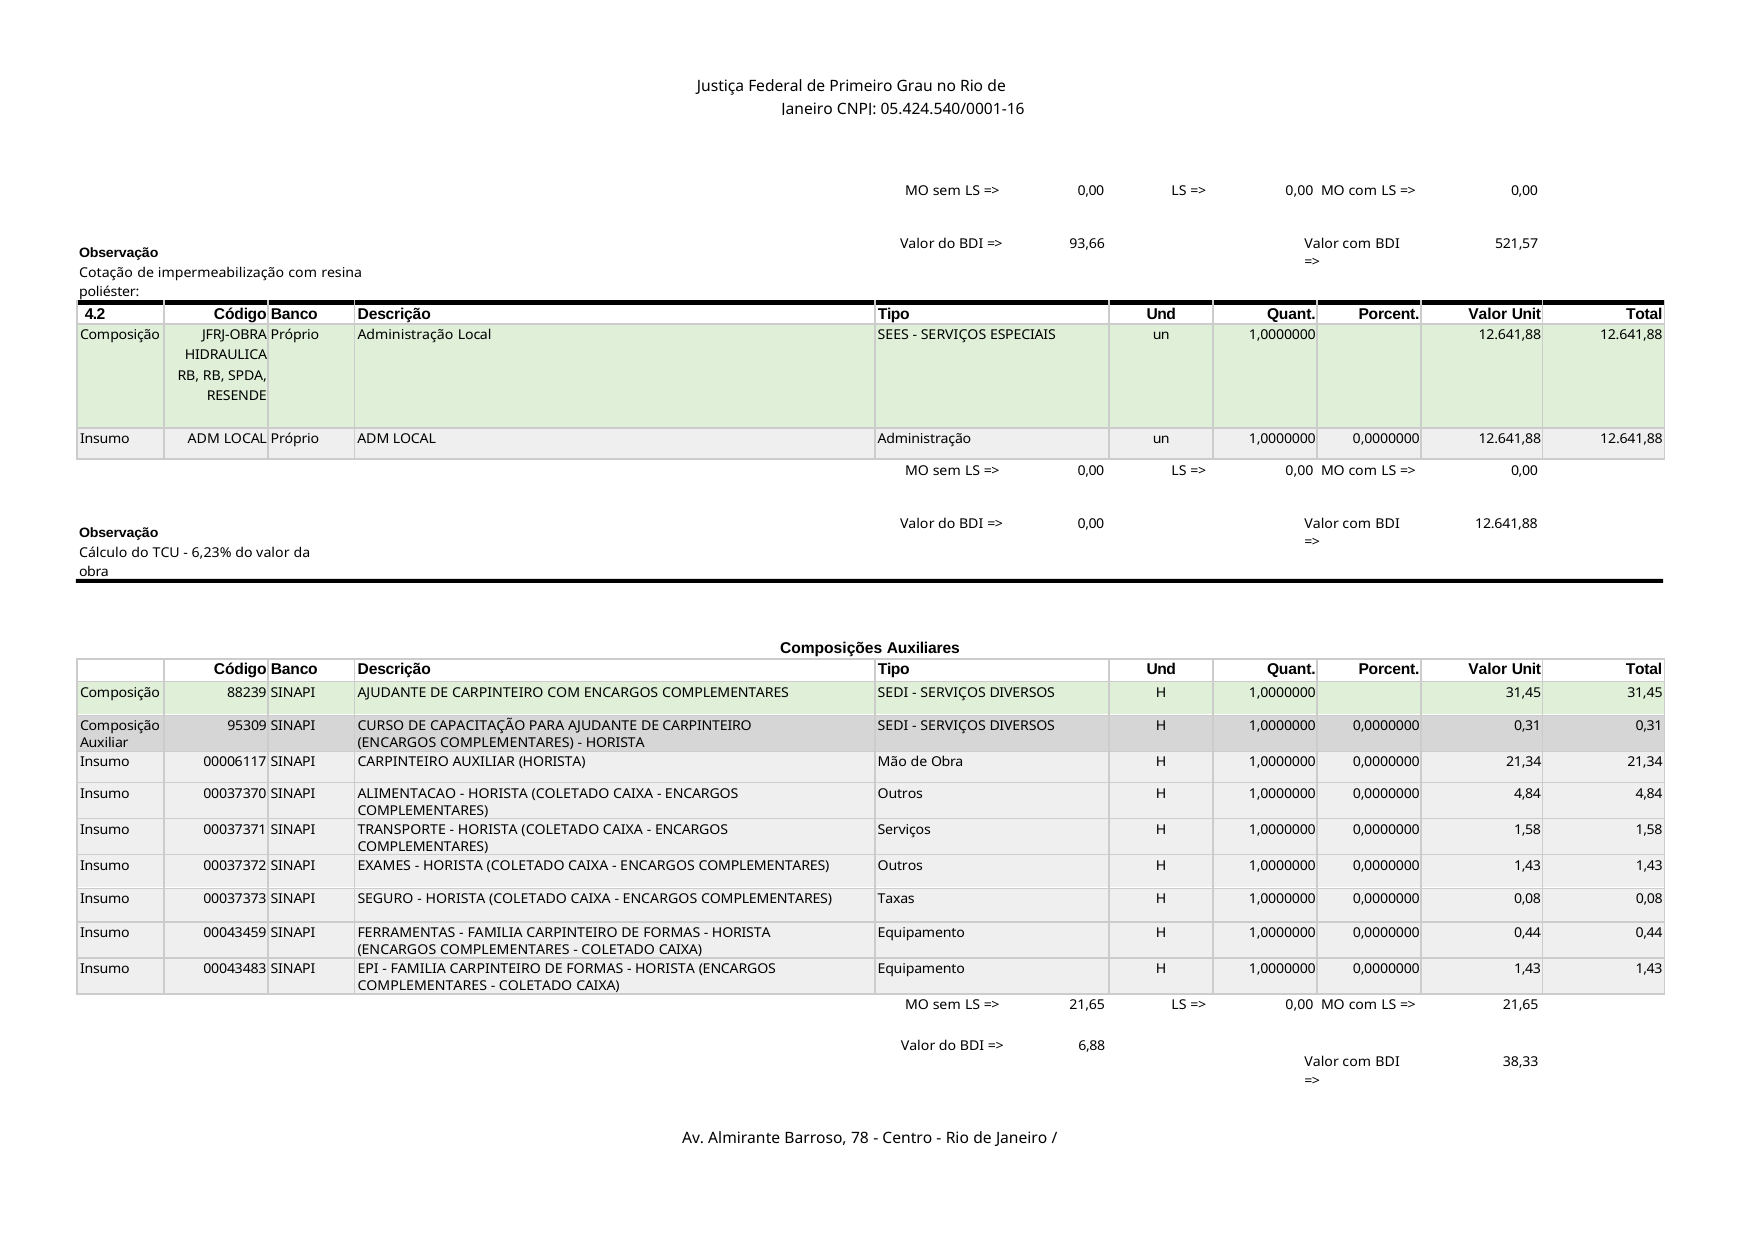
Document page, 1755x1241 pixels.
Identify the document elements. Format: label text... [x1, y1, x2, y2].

table_cell Próprio [269, 325, 354, 427]
table_cell 0,31 [1543, 716, 1664, 751]
text Valor com BDI => [1304, 234, 1417, 271]
table_cell 1,43 [1422, 959, 1542, 993]
table_cell SINAPI [269, 819, 354, 854]
table_cell Taxas [876, 889, 1108, 921]
table_header Descrição [355, 305, 874, 323]
table_header Valor Unit [1422, 660, 1542, 681]
table_cell SEGURO - HORISTA (COLETADO CAIXA - ENCARGOS COMPLEMENTARES) [355, 889, 874, 921]
table_cell Outros [876, 855, 1108, 887]
table_cell SINAPI [269, 716, 354, 751]
table_cell 1,0000000 [1214, 682, 1316, 714]
table_cell Insumo [78, 855, 163, 887]
table_cell 21,34 [1543, 752, 1664, 782]
text Valor do BDI => 93,66 [900, 234, 1105, 252]
table_cell TRANSPORTE - HORISTA (COLETADO CAIXA - ENCARGOS COMPLEMENTARES) [355, 819, 874, 854]
table_cell 12.641,88 [1543, 325, 1664, 427]
table_header Código [165, 660, 267, 681]
table_cell 00006117 [165, 752, 267, 782]
table_cell 1,0000000 [1214, 959, 1316, 993]
text MO sem LS => 21,65 LS => 0,00 MO com LS => 21,65 [905, 995, 1666, 1014]
table_cell 31,45 [1422, 682, 1542, 714]
table_cell 1,0000000 [1214, 752, 1316, 782]
table_cell SEDI - SERVIÇOS DIVERSOS [876, 682, 1108, 714]
table_cell H [1110, 752, 1212, 782]
table_cell Composição Auxiliar [78, 716, 163, 751]
table_cell 1,43 [1422, 855, 1542, 887]
table_cell JFRJ-OBRA HIDRAULICA RB, RB, SPDA, RESENDE [165, 325, 267, 427]
table_cell 1,0000000 [1214, 429, 1316, 458]
table_cell Próprio [269, 429, 354, 458]
table_cell AJUDANTE DE CARPINTEIRO COM ENCARGOS COMPLEMENTARES [355, 682, 874, 714]
table_cell 00037373 [165, 889, 267, 921]
table_cell 1,58 [1422, 819, 1542, 854]
text Valor com BDI => [1304, 1052, 1417, 1089]
text Observação [79, 524, 342, 540]
table_cell Composição [78, 682, 163, 714]
table_cell Outros [876, 783, 1108, 818]
table_cell 0,0000000 [1318, 752, 1420, 782]
table_header Porcent. [1318, 660, 1420, 681]
table_cell Composição [78, 325, 163, 427]
table_cell 0,0000000 [1318, 716, 1420, 751]
table_cell Insumo [78, 959, 163, 993]
text MO sem LS => 0,00 LS => 0,00 MO com LS => 0,00 [905, 461, 1666, 479]
table_cell 12.641,88 [1543, 429, 1664, 458]
table_cell SINAPI [269, 783, 354, 818]
table_cell 1,0000000 [1214, 889, 1316, 921]
table_cell H [1110, 783, 1212, 818]
table_cell 0,0000000 [1318, 923, 1420, 957]
text Valor do BDI => 0,00 [900, 514, 1105, 532]
table_cell CURSO DE CAPACITAÇÃO PARA AJUDANTE DE CARPINTEIRO (ENCARGOS COMPLEMENTARES) - HORISTA [355, 716, 874, 751]
table_cell 1,0000000 [1214, 716, 1316, 751]
table_cell 0,31 [1422, 716, 1542, 751]
table_cell 0,0000000 [1318, 783, 1420, 818]
table_cell 88239 [165, 682, 267, 714]
table_cell SINAPI [269, 923, 354, 957]
table_cell 00043483 [165, 959, 267, 993]
table_cell 1,43 [1543, 855, 1664, 887]
table_header Und [1110, 305, 1212, 323]
table_cell 21,34 [1422, 752, 1542, 782]
table_header 4.2 [78, 305, 163, 323]
table_cell 12.641,88 [1422, 429, 1542, 458]
text Valor com BDI => [1304, 514, 1417, 551]
table_cell Insumo [78, 752, 163, 782]
table_cell 95309 [165, 716, 267, 751]
table_cell ALIMENTACAO - HORISTA (COLETADO CAIXA - ENCARGOS COMPLEMENTARES) [355, 783, 874, 818]
table_cell ADM LOCAL [355, 429, 874, 458]
table_cell SINAPI [269, 855, 354, 887]
table_cell 0,0000000 [1318, 855, 1420, 887]
text Observação [79, 244, 414, 260]
text 521,57 [1495, 234, 1666, 252]
text Composições Auxiliares [74, 639, 1666, 657]
table_cell un [1110, 325, 1212, 427]
table_cell 0,08 [1543, 889, 1664, 921]
table_header Código [165, 305, 267, 323]
text Valor do BDI => 6,88 [74, 1036, 1105, 1054]
table_cell H [1110, 682, 1212, 714]
table_cell 1,0000000 [1214, 819, 1316, 854]
table_cell H [1110, 819, 1212, 854]
table_cell EPI - FAMILIA CARPINTEIRO DE FORMAS - HORISTA (ENCARGOS COMPLEMENTARES - COLETADO CAIXA) [355, 959, 874, 993]
table_cell 0,0000000 [1318, 429, 1420, 458]
table_header [78, 660, 163, 681]
table_header Porcent. [1318, 305, 1420, 323]
table_header Total [1543, 660, 1664, 681]
table_cell H [1110, 889, 1212, 921]
table_cell 00037372 [165, 855, 267, 887]
table_header Banco [269, 305, 354, 323]
text MO sem LS => 0,00 LS => 0,00 MO com LS => 0,00 [905, 181, 1666, 199]
table_cell CARPINTEIRO AUXILIAR (HORISTA) [355, 752, 874, 782]
table_cell Insumo [78, 923, 163, 957]
table_cell H [1110, 959, 1212, 993]
table_cell SINAPI [269, 682, 354, 714]
table_cell ADM LOCAL [165, 429, 267, 458]
table_cell Mão de Obra [876, 752, 1108, 782]
table_cell 0,44 [1543, 923, 1664, 957]
table_cell 4,84 [1422, 783, 1542, 818]
table_cell [1318, 682, 1420, 714]
table_cell Insumo [78, 889, 163, 921]
table_cell 1,0000000 [1214, 923, 1316, 957]
table_cell FERRAMENTAS - FAMILIA CARPINTEIRO DE FORMAS - HORISTA (ENCARGOS COMPLEMENTARES - COLETADO CAIXA) [355, 923, 874, 957]
table_cell H [1110, 716, 1212, 751]
table_cell 0,0000000 [1318, 959, 1420, 993]
table_cell 0,44 [1422, 923, 1542, 957]
table_cell 0,08 [1422, 889, 1542, 921]
table_cell SEES - SERVIÇOS ESPECIAIS [876, 325, 1108, 427]
table_cell Administração Local [355, 325, 874, 427]
text Cotação de impermeabilização com resina poliéster: [79, 263, 414, 300]
table_cell EXAMES - HORISTA (COLETADO CAIXA - ENCARGOS COMPLEMENTARES) [355, 855, 874, 887]
table_cell Serviços [876, 819, 1108, 854]
table_cell [1318, 325, 1420, 427]
table_header Und [1110, 660, 1212, 681]
table_cell 1,0000000 [1214, 855, 1316, 887]
table_cell H [1110, 923, 1212, 957]
table_header Valor Unit [1422, 305, 1542, 323]
table_header Descrição [355, 660, 874, 681]
table_cell Insumo [78, 783, 163, 818]
table_cell 1,0000000 [1214, 783, 1316, 818]
table_cell Insumo [78, 819, 163, 854]
table_cell Administração [876, 429, 1108, 458]
table_header Total [1543, 305, 1664, 323]
table_cell 4,84 [1543, 783, 1664, 818]
table_cell SEDI - SERVIÇOS DIVERSOS [876, 716, 1108, 751]
table_header Tipo [876, 660, 1108, 681]
table_cell 12.641,88 [1422, 325, 1542, 427]
table_cell H [1110, 855, 1212, 887]
table_cell 00043459 [165, 923, 267, 957]
table_cell 0,0000000 [1318, 889, 1420, 921]
text 38,33 [1503, 1052, 1666, 1071]
table_cell 31,45 [1543, 682, 1664, 714]
table_cell Equipamento [876, 959, 1108, 993]
table_cell 0,0000000 [1318, 819, 1420, 854]
table_header Banco [269, 660, 354, 681]
table_header Quant. [1214, 305, 1316, 323]
table_cell SINAPI [269, 959, 354, 993]
table_cell SINAPI [269, 889, 354, 921]
table_header Quant. [1214, 660, 1316, 681]
table_cell 00037371 [165, 819, 267, 854]
table_cell 1,0000000 [1214, 325, 1316, 427]
table_cell 1,58 [1543, 819, 1664, 854]
text 12.641,88 [1475, 514, 1666, 532]
table_cell un [1110, 429, 1212, 458]
table_header Tipo [876, 305, 1108, 323]
table_cell Equipamento [876, 923, 1108, 957]
text Cálculo do TCU - 6,23% do valor da obra [79, 543, 342, 578]
table_cell 1,43 [1543, 959, 1664, 993]
table_cell SINAPI [269, 752, 354, 782]
table_cell Insumo [78, 429, 163, 458]
table_cell 00037370 [165, 783, 267, 818]
